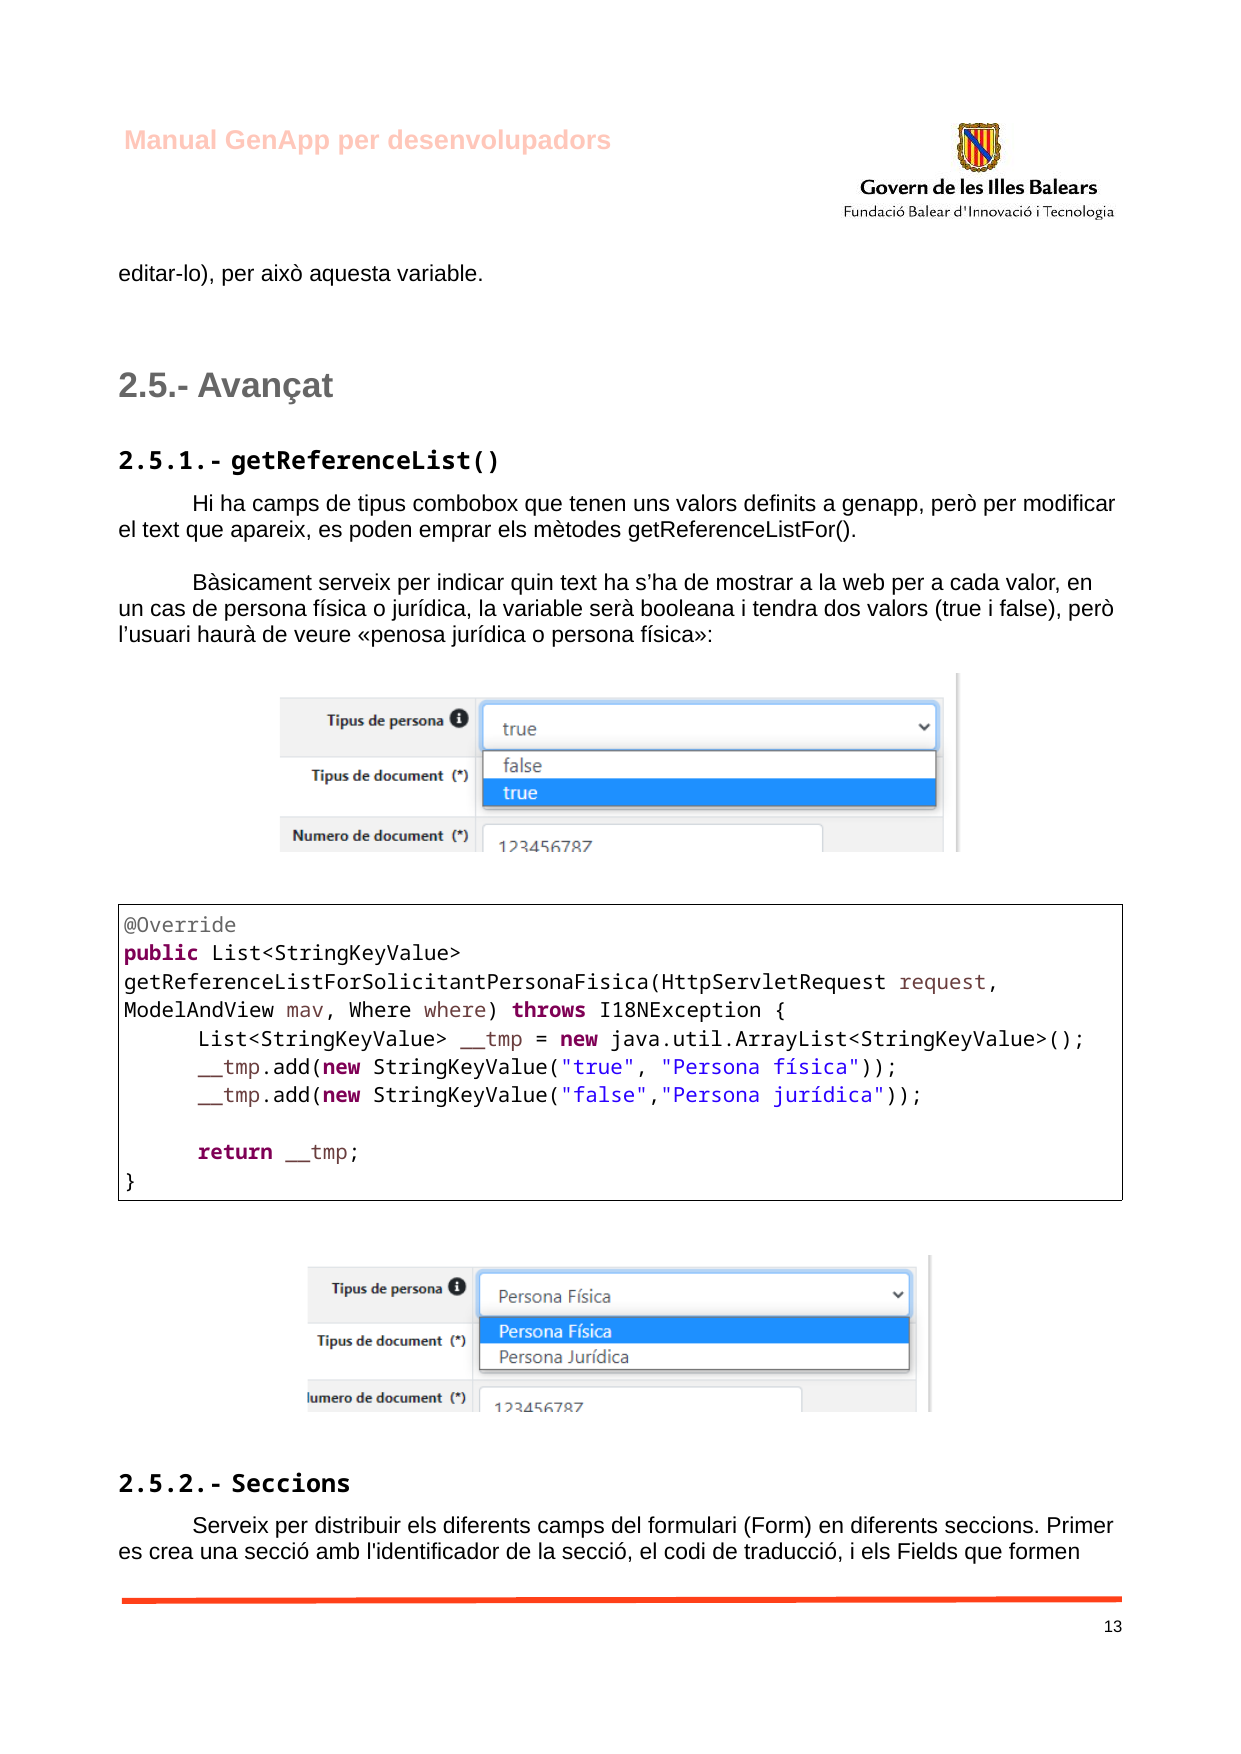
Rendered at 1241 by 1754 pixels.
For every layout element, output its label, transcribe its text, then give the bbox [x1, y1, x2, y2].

table_header @Override public List<StringKeyValue> getReferenceListForSolicitantPersonaFisica(HttpServletRequest request, ModelAndView mav, Where where) throws I18NException { List<StringKeyValue> __tmp = new java.util.ArrayList<StringKeyValue>(); __tmp.add(new StringKeyValue("true", "Persona física")); __tmp.add(new StringKeyValue("false","Persona jurídica")); return __tmp; } [119, 905, 1122, 1200]
text editar-lo), per això aquesta variable. [118, 260, 1122, 286]
picture [307, 1255, 933, 1412]
text Serveix per distribuir els diferents camps del formulari (Form) en diferents seccions. Primer es crea una secció amb l'identificador de la secció, el codi de traducció, i els Fields que formen [118, 1512, 1122, 1564]
subtitle Seccions [118, 1465, 1122, 1499]
subtitle getReferenceList() [118, 443, 1122, 477]
text Hi ha camps de tipus combobox que tenen uns valors definits a genapp, però per modificar el text que apareix, es poden emprar els mètodes getReferenceListFor(). [118, 489, 1122, 542]
subtitle Avançat [118, 365, 1122, 405]
text Bàsicament serveix per indicar quin text ha s’ha de mostrar a la web per a cada valor, en un cas de persona física o jurídica, la variable serà booleana i tendra dos valors (true i false), però l’usuari haurà de veure «penosa jurídica o persona física»: [118, 568, 1122, 648]
picture [279, 673, 961, 852]
picture [840, 123, 1117, 220]
